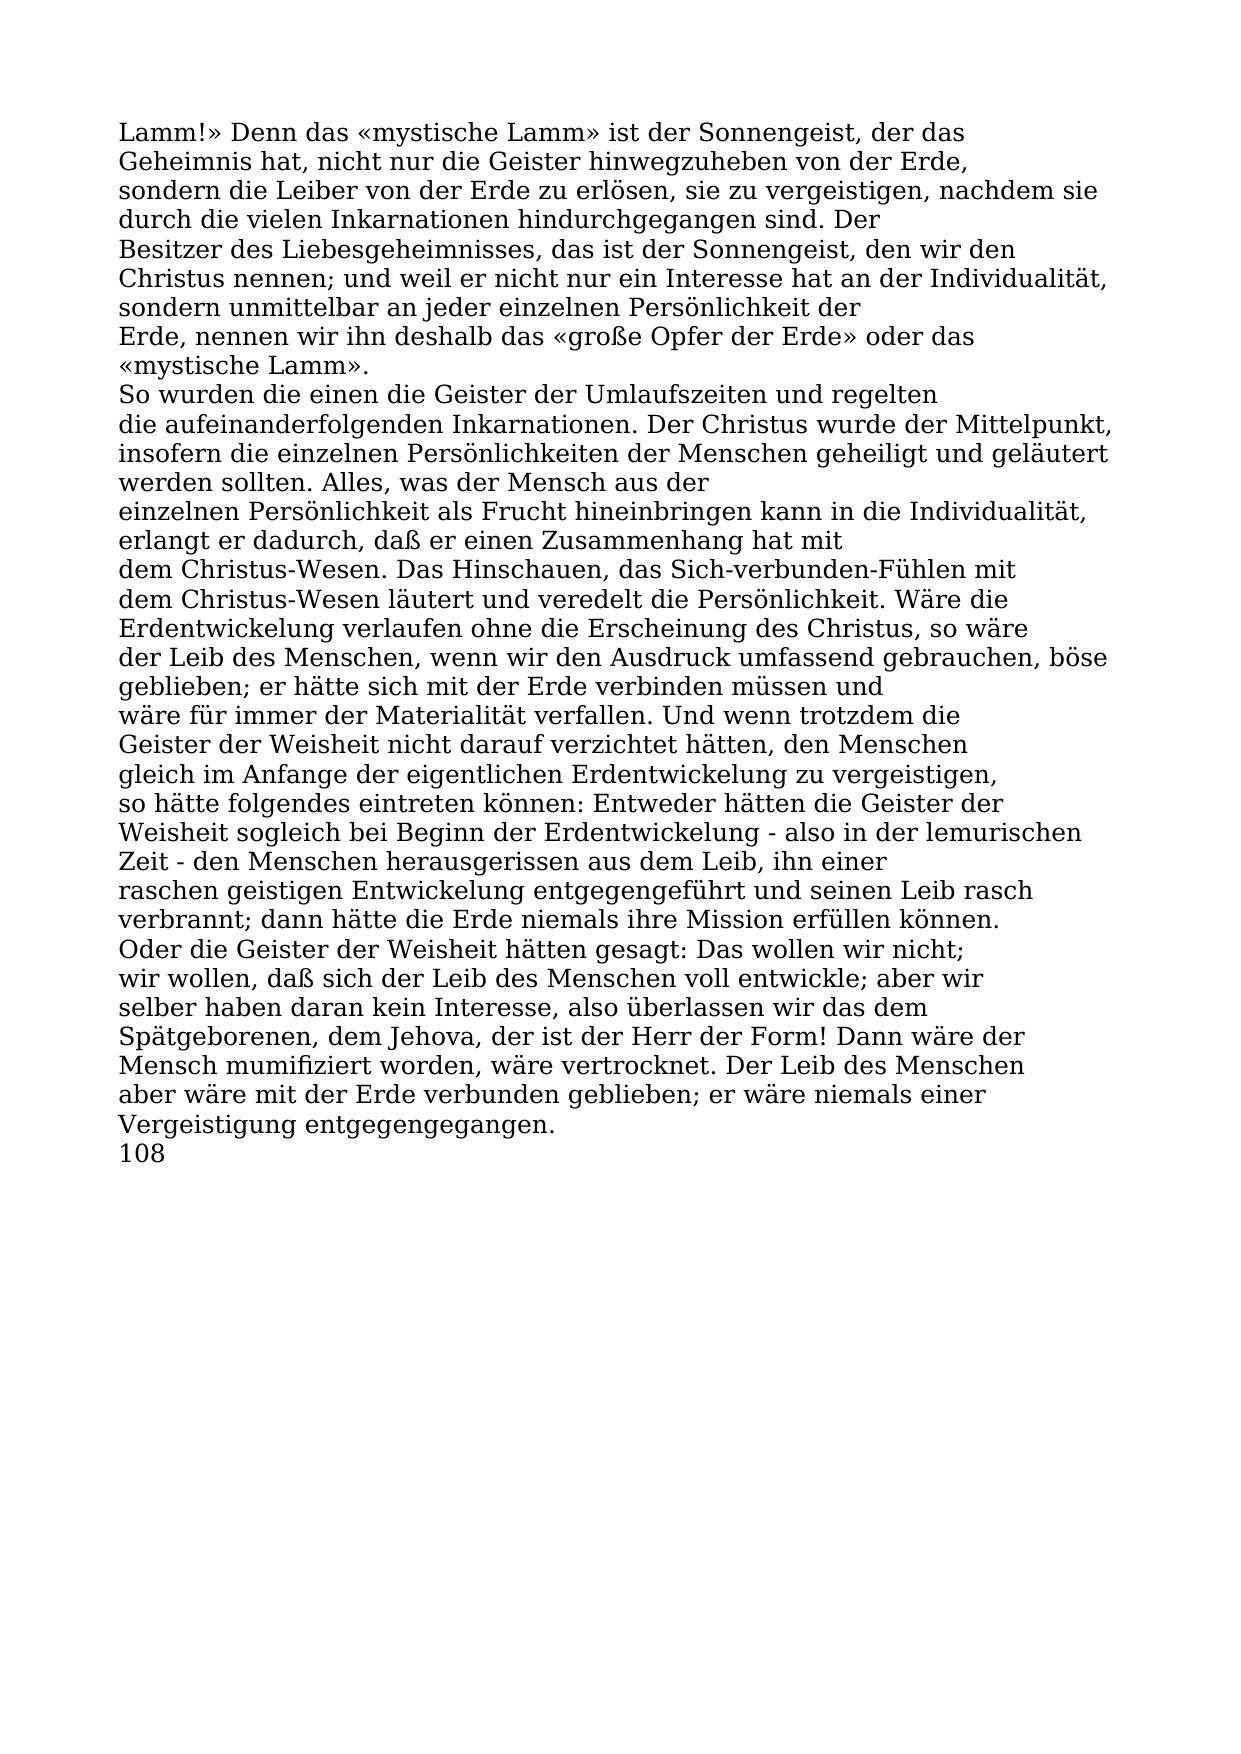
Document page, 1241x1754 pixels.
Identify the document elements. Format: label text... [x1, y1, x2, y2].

text Oder die Geister der Weisheit hätten gesagt: Das wollen wir nicht; [118, 935, 1122, 964]
text Erdentwickelung verlaufen ohne die Erscheinung des Christus, so wäre [118, 614, 1122, 643]
text raschen geistigen Entwickelung entgegengeführt und seinen Leib rasch [118, 876, 1122, 906]
text Lamm!» Denn das «mystische Lamm» ist der Sonnengeist, der das [118, 118, 1122, 147]
text Vergeistigung entgegengegangen. [118, 1110, 1122, 1139]
text wäre für immer der Materialität verfallen. Und wenn trotzdem die [118, 701, 1122, 731]
text sondern die Leiber von der Erde zu erlösen, sie zu vergeistigen, nachdem sie durch die vielen Inkarnationen hindurchgegangen sind. Der [118, 176, 1122, 235]
text gleich im Anfange der eigentlichen Erdentwickelung zu vergeistigen, [118, 760, 1122, 789]
text Geister der Weisheit nicht darauf verzichtet hätten, den Menschen [118, 731, 1122, 760]
text Weisheit sogleich bei Beginn der Erdentwickelung - also in der lemurischen Zeit - den Menschen herausgerissen aus dem Leib, ihn einer [118, 818, 1122, 876]
text dem Christus-Wesen läutert und veredelt die Persönlichkeit. Wäre die [118, 585, 1122, 614]
text selber haben daran kein Interesse, also überlassen wir das dem Spätgeborenen, dem Jehova, der ist der Herr der Form! Dann wäre der [118, 993, 1122, 1051]
text Geheimnis hat, nicht nur die Geister hinwegzuheben von der Erde, [118, 147, 1122, 176]
text Besitzer des Liebesgeheimnisses, das ist der Sonnengeist, den wir den [118, 235, 1122, 264]
text So wurden die einen die Geister der Umlaufszeiten und regelten [118, 381, 1122, 410]
text wir wollen, daß sich der Leib des Menschen voll entwickle; aber wir [118, 964, 1122, 993]
text die aufeinanderfolgenden Inkarnationen. Der Christus wurde der Mittelpunkt, insofern die einzelnen Persönlichkeiten der Menschen geheiligt und geläutert werden sollten. Alles, was der Mensch aus der [118, 410, 1122, 497]
text einzelnen Persönlichkeit als Frucht hineinbringen kann in die Individualität, erlangt er dadurch, daß er einen Zusammenhang hat mit [118, 497, 1122, 556]
text so hätte folgendes eintreten können: Entweder hätten die Geister der [118, 789, 1122, 818]
text der Leib des Menschen, wenn wir den Ausdruck umfassend gebrauchen, böse geblieben; er hätte sich mit der Erde verbinden müssen und [118, 643, 1122, 701]
text verbrannt; dann hätte die Erde niemals ihre Mission erfüllen können. [118, 906, 1122, 935]
text 108 [118, 1139, 1122, 1168]
text aber wäre mit der Erde verbunden geblieben; er wäre niemals einer [118, 1081, 1122, 1110]
text «mystische Lamm». [118, 351, 1122, 381]
text Mensch mumifiziert worden, wäre vertrocknet. Der Leib des Menschen [118, 1051, 1122, 1081]
text Christus nennen; und weil er nicht nur ein Interesse hat an der Individualität, sondern unmittelbar an jeder einzelnen Persönlichkeit der [118, 264, 1122, 322]
text dem Christus-Wesen. Das Hinschauen, das Sich-verbunden-Fühlen mit [118, 556, 1122, 585]
text Erde, nennen wir ihn deshalb das «große Opfer der Erde» oder das [118, 322, 1122, 351]
